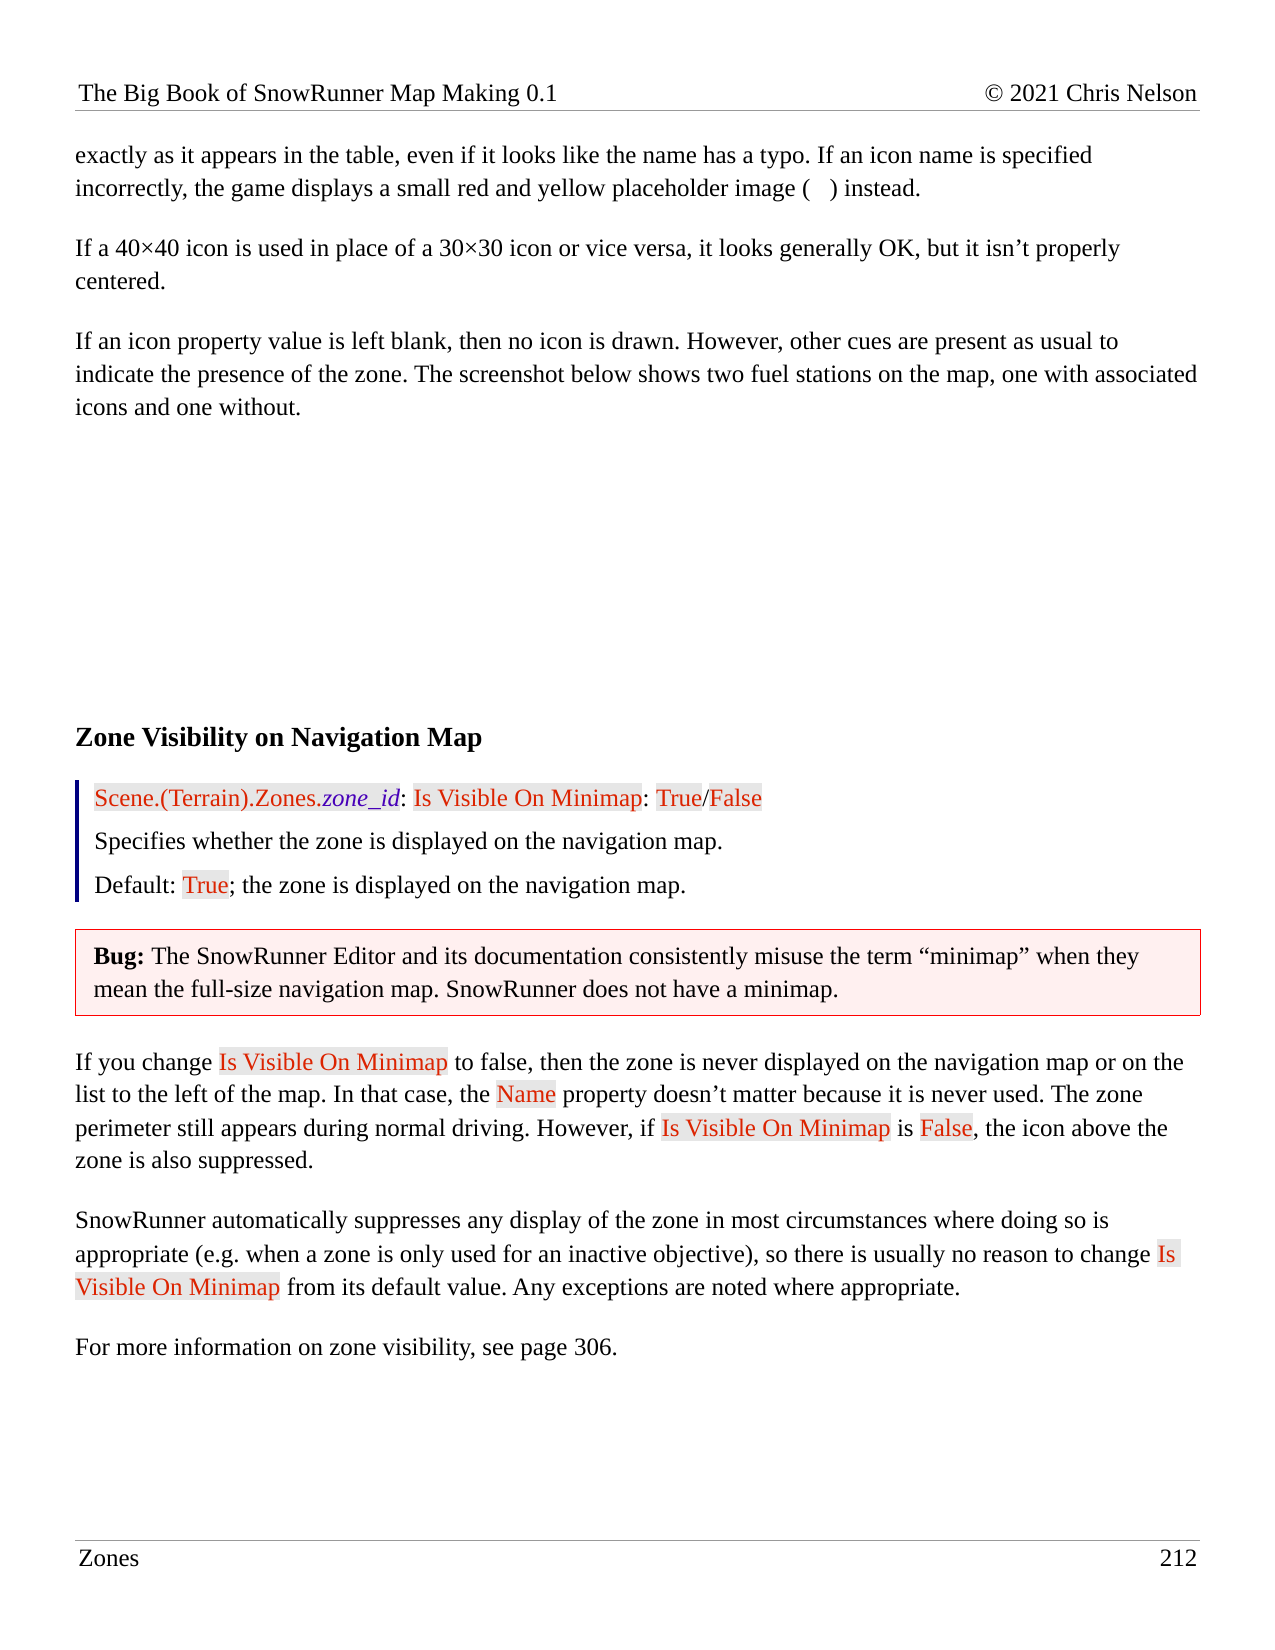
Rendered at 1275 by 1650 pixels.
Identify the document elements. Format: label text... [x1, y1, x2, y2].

text SnowRunner automatically suppresses any display of the zone in most circumstances where doing so is appropriate (e.g. when a zone is only used for an inactive objective), so there is usually no reason to change Is Visible On Minimap from its default value. Any exceptions are noted where appropriate. [75, 1206, 1200, 1300]
subtitle Zone Visibility on Navigation Map [75, 721, 1200, 753]
text For more information on zone visibility, see page 306. [75, 1332, 1200, 1360]
text Specifies whether the zone is displayed on the navigation map. [79, 823, 1200, 855]
list The SnowRunner Editor and its documentation consistently misuse the term “minimap” when they mean the full-size navigation map. SnowRunner does not have a minimap. [76, 930, 1200, 1015]
text If an icon property value is left blank, then no icon is drawn. However, other cues are present as usual to indicate the presence of the zone. The screenshot below shows two fuel stations on the map, one with associated icons and one without. [75, 326, 1200, 421]
text exactly as it appears in the table, even if it looks like the name has a typo. If an icon name is specified incorrectly, the game displays a small red and yellow placeholder image () instead. [75, 140, 1200, 202]
text If a 40×40 icon is used in place of a 30×30 icon or vice versa, it looks generally OK, but it isn’t properly centered. [75, 233, 1200, 295]
text Scene.(Terrain).Zones.zone_id: Is Visible On Minimap: True/False [79, 780, 1200, 811]
text If you change Is Visible On Minimap to false, then the zone is never displayed on the navigation map or on the list to the left of the map. In that case, the Name property doesn’t matter because it is never used. The zone perimeter still appears during normal driving. However, if Is Visible On Minimap is False, the icon above the zone is also suppressed. [75, 1047, 1200, 1174]
text Default: True; the zone is displayed on the navigation map. [79, 867, 1200, 902]
